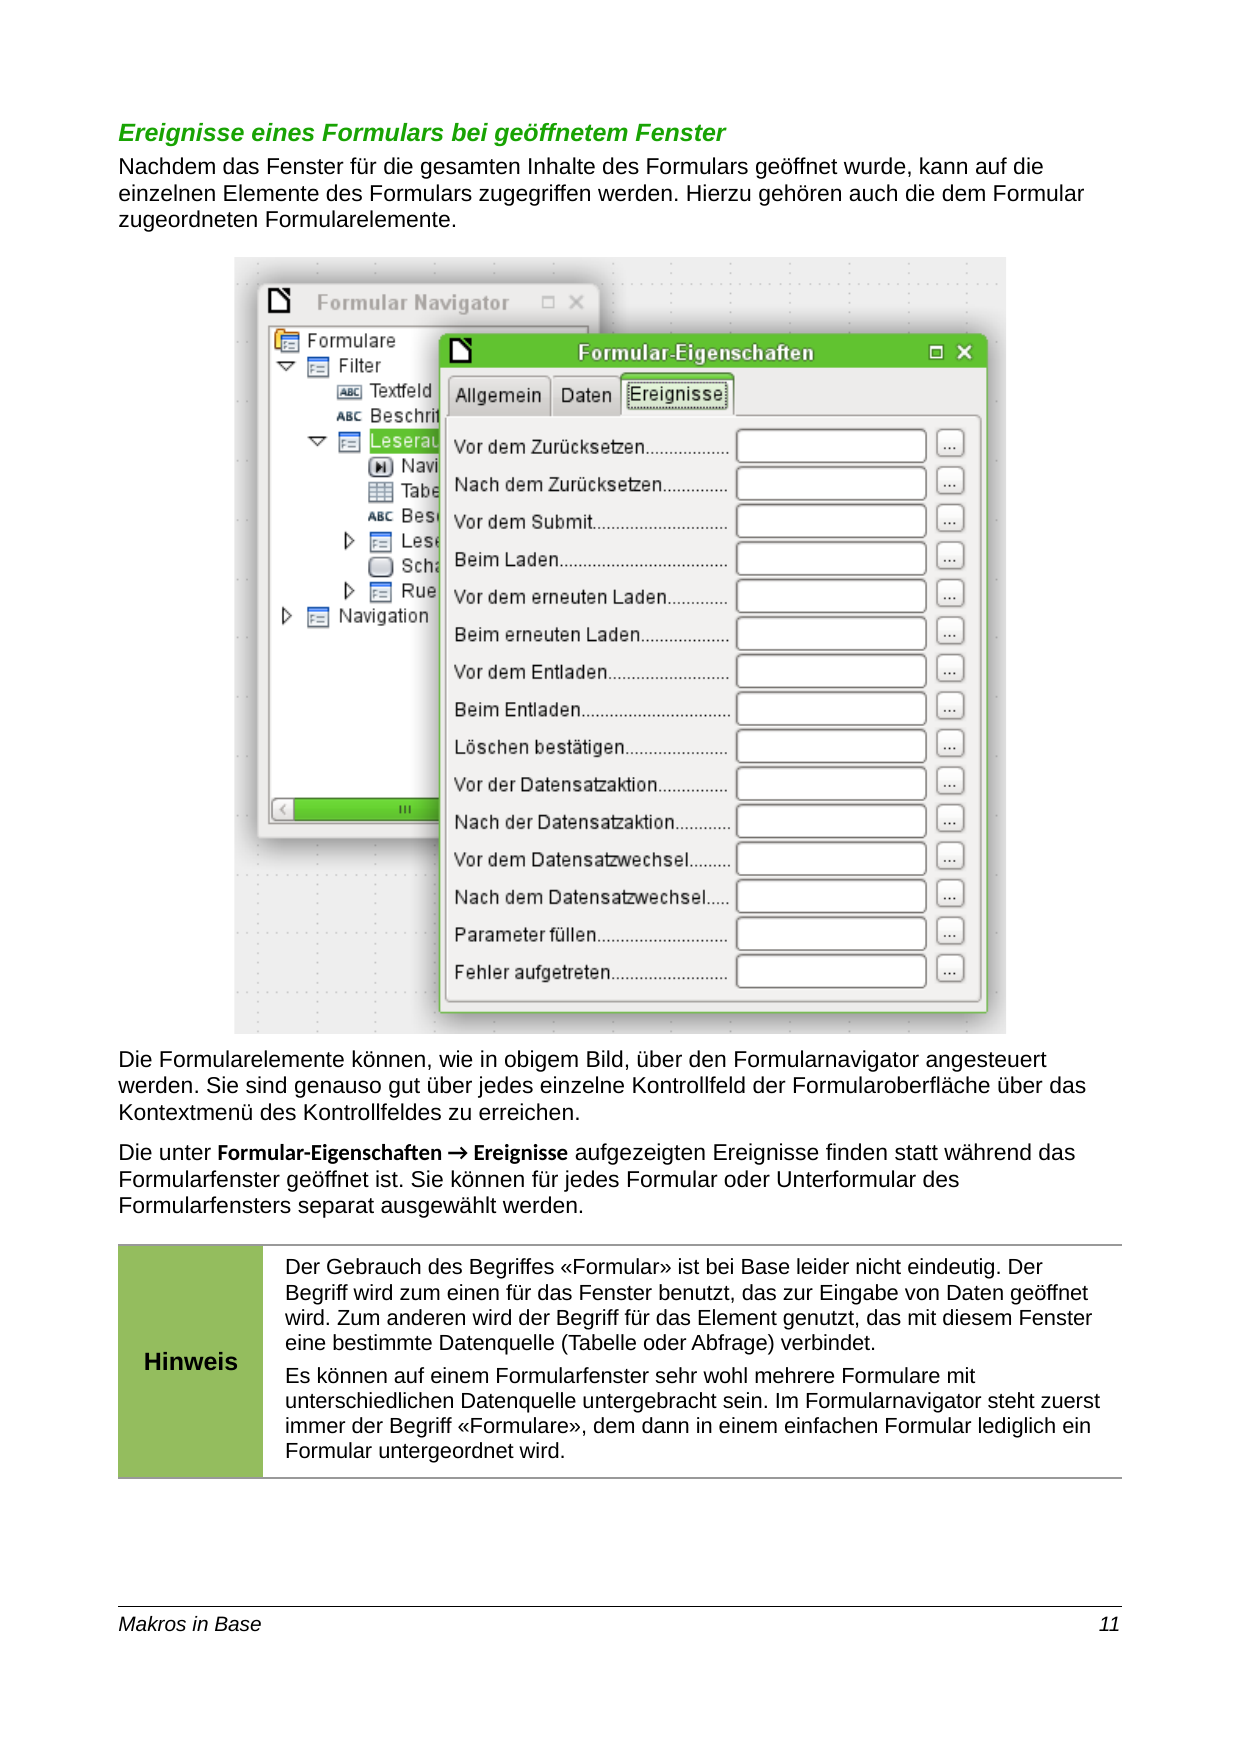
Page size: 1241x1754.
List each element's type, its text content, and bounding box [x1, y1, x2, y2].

text Nachdem das Fenster für die gesamten Inhalte des Formulars geöffnet wurde, kann auf die einzelnen Elemente des Formulars zugegriffen werden. Hierzu gehören auch die dem Formular zugeordneten Formularelemente. [118, 153, 1122, 232]
table_header Hinweis [118, 1246, 263, 1477]
table_header Der Gebrauch des Begriffes «Formular» ist bei Base leider nicht eindeutig. Der Begriff wird zum einen für das Fenster benutzt, das zur Eingabe von Daten geöffnet wird. Zum anderen wird der Begriff für das Element genutzt, das mit diesem Fenster eine bestimmte Datenquelle (Tabelle oder Abfrage) verbindet. Es können auf einem Formularfenster sehr wohl mehrere Formulare mit unterschiedlichen Datenquelle untergebracht sein. Im Formularnavigator steht zuerst immer der Begriff «Formulare», dem dann in einem einfachen Formular lediglich ein Formular untergeordnet wird. [264, 1246, 1122, 1477]
subtitle Ereignisse eines Formulars bei geöffnetem Fenster [118, 118, 1122, 147]
text Die Formularelemente können, wie in obigem Bild, über den Formularnavigator angesteuert werden. Sie sind genauso gut über jedes einzelne Kontrollfeld der Formularoberfläche über das Kontextmenü des Kontrollfeldes zu erreichen. [118, 1046, 1122, 1125]
picture [234, 257, 1007, 1034]
text Die unter Formular-Eigenschaften → Ereignisse aufgezeigten Ereignisse finden statt während das Formularfenster geöffnet ist. Sie können für jedes Formular oder Unterformular des Formularfensters separat ausgewählt werden. [118, 1138, 1122, 1218]
